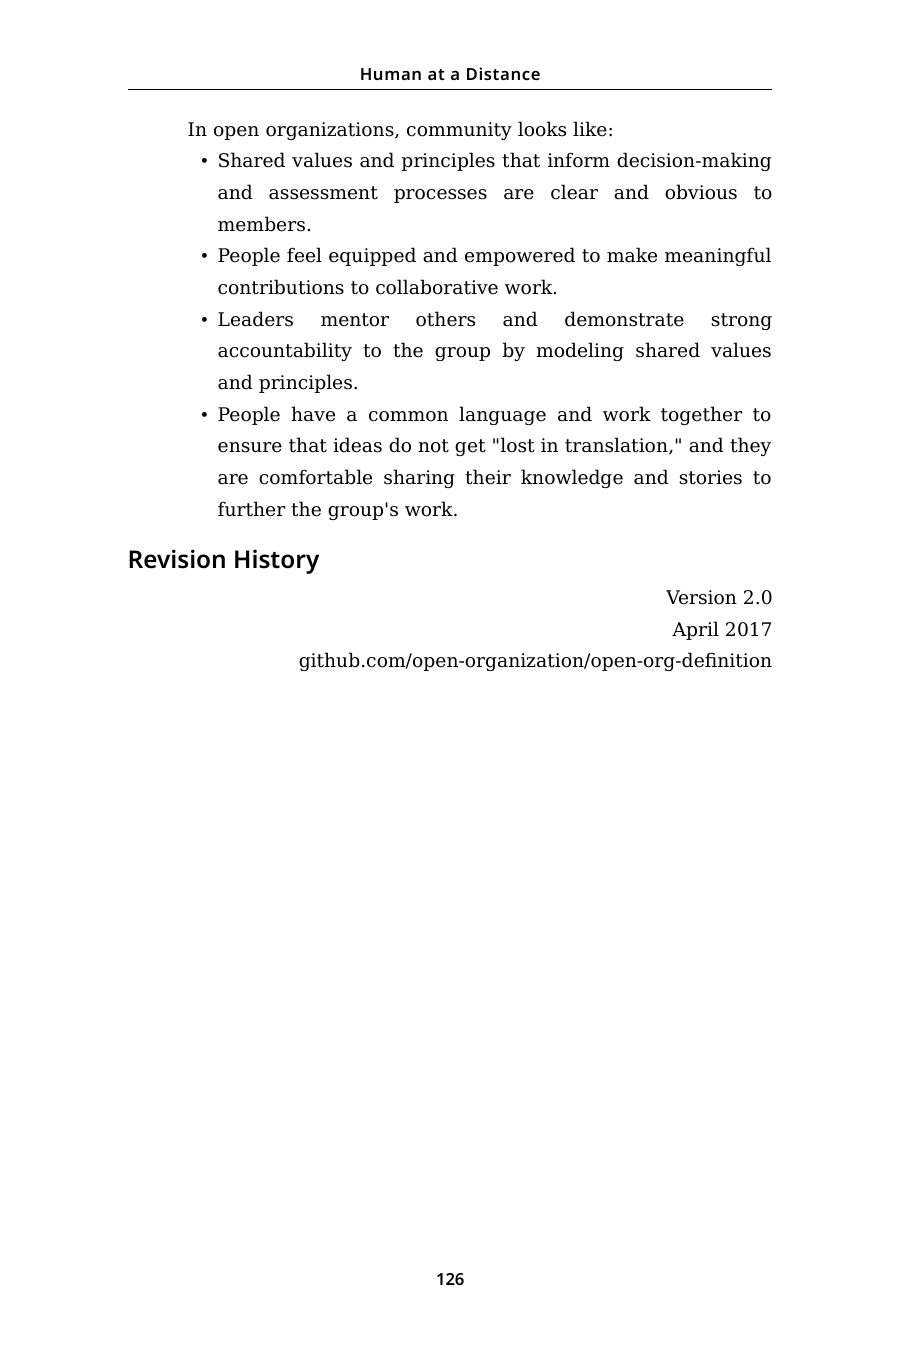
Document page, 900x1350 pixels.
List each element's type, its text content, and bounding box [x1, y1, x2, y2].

list Shared values and principles that inform decision-making and assessment processes are clear and obvious to members. [201, 150, 772, 235]
list People feel equipped and empowered to make meaningful contributions to collaborative work. [201, 245, 772, 299]
text In open organizations, community looks like: [127, 118, 772, 140]
subtitle Revision History [127, 545, 772, 575]
text Version 2.0 April 2017 github.com/open-organization/open-org-definition [127, 587, 772, 672]
list Leaders mentor others and demonstrate strong accountability to the group by modeling shared values and principles. [201, 308, 772, 394]
list People have a common language and work together to ensure that ideas do not get "lost in translation," and they are comfortable sharing their knowledge and stories to further the group's work. [201, 403, 772, 520]
